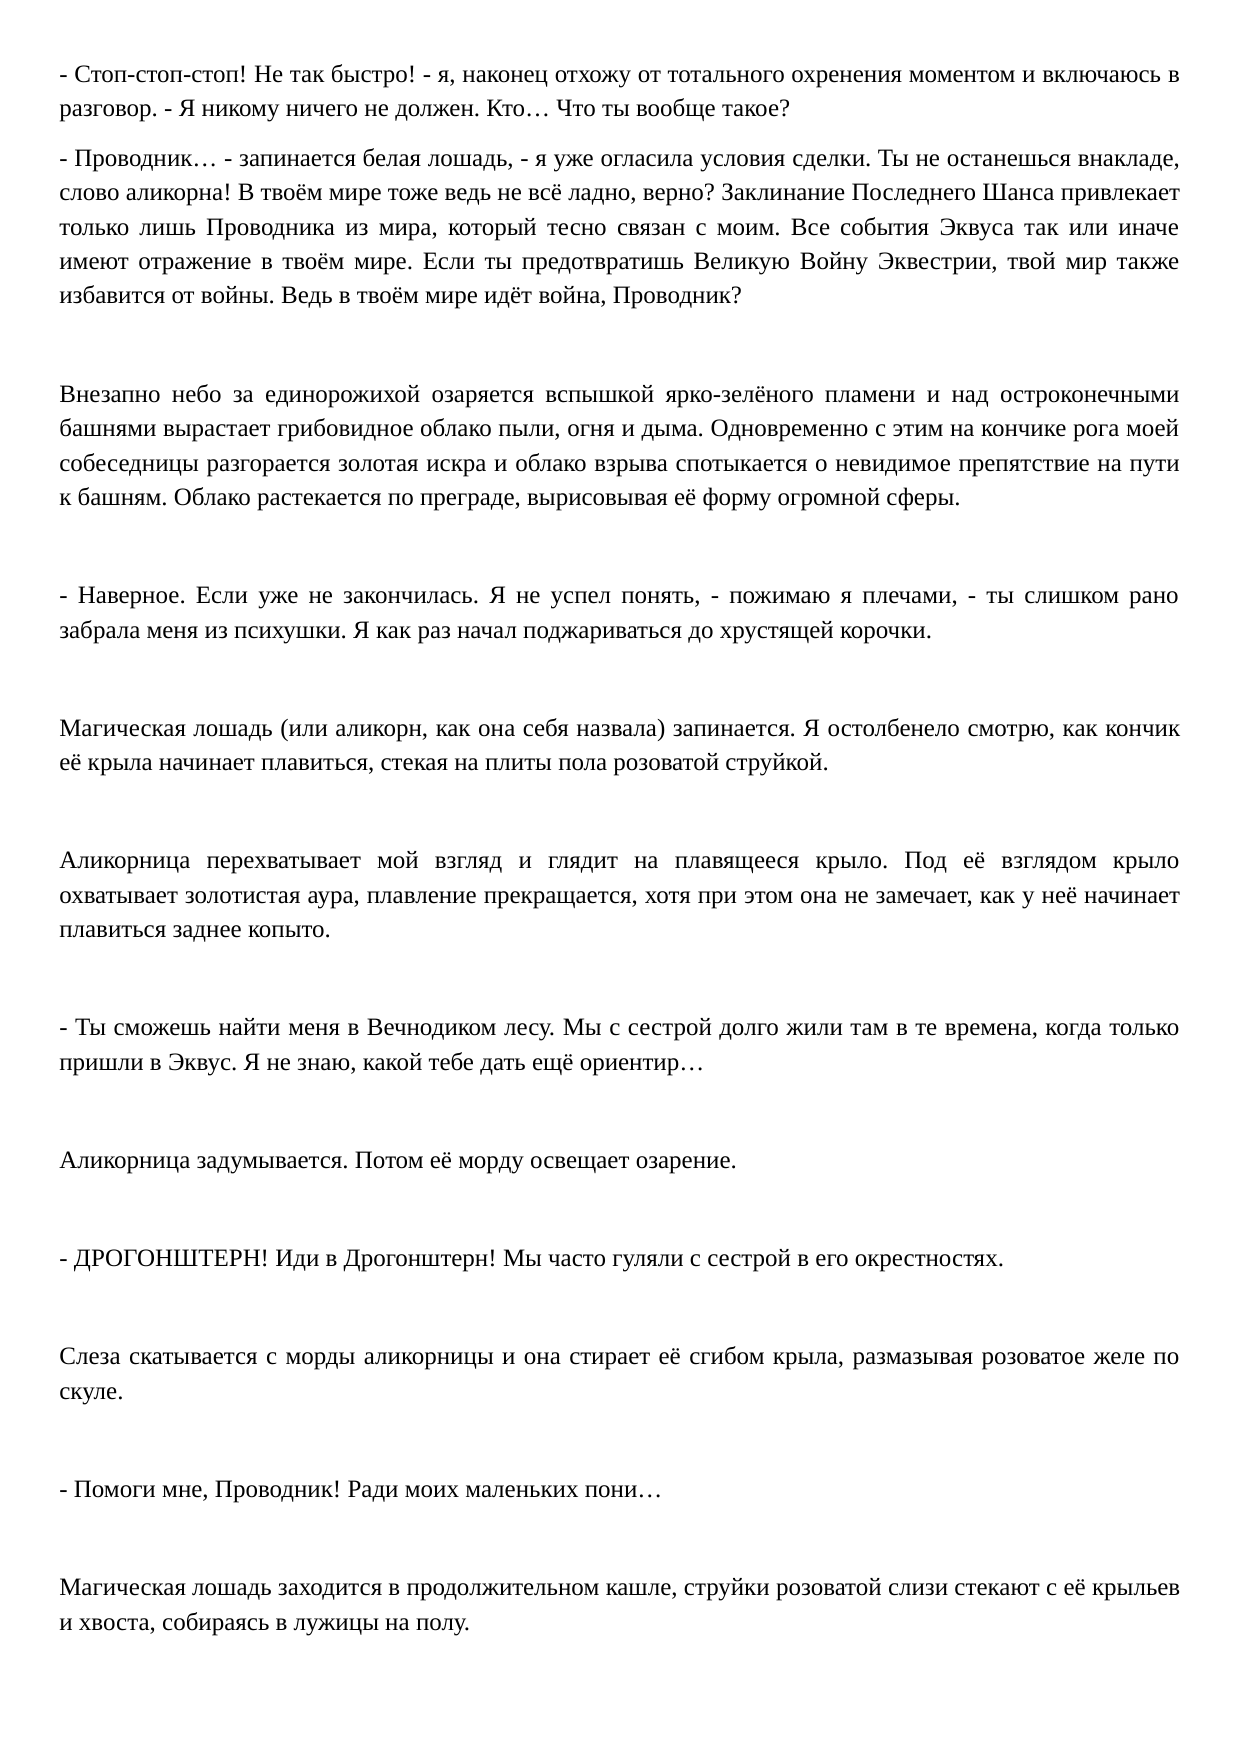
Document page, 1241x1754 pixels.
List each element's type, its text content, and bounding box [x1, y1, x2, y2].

text Аликорница задумывается. Потом её морду освещает озарение. [59, 1145, 1181, 1174]
text - Ты сможешь найти меня в Вечнодиком лесу. Мы с сестрой долго жили там в те времена, когда только пришли в Эквус. Я не знаю, какой тебе дать ещё ориентир… [59, 1012, 1181, 1076]
text - Помоги мне, Проводник! Ради моих маленьких пони… [59, 1474, 1181, 1503]
text Магическая лошадь (или аликорн, как она себя назвала) запинается. Я остолбенело смотрю, как кончик её крыла начинает плавиться, стекая на плиты пола розоватой струйкой. [59, 713, 1181, 776]
text Магическая лошадь заходится в продолжительном кашле, струйки розоватой слизи стекают с её крыльев и хвоста, собираясь в лужицы на полу. [59, 1572, 1181, 1635]
text Слеза скатывается с морды аликорницы и она стирает её сгибом крыла, размазывая розоватое желе по скуле. [59, 1341, 1181, 1404]
text - ДРОГОНШТЕРН! Иди в Дрогонштерн! Мы часто гуляли с сестрой в его окрестностях. [59, 1243, 1181, 1272]
text - Стоп-стоп-стоп! Не так быстро! - я, наконец отхожу от тотального охренения моментом и включаюсь в разговор. - Я никому ничего не должен. Кто… Что ты вообще такое? [59, 59, 1181, 122]
text - Проводник… - запинается белая лошадь, - я уже огласила условия сделки. Ты не останешься внакладе, слово аликорна! В твоём мире тоже ведь не всё ладно, верно? Заклинание Последнего Шанса привлекает только лишь Проводника из мира, который тесно связан с моим. Все события Эквуса так или иначе имеют отражение в твоём мире. Если ты предотвратишь Великую Войну Эквестрии, твой мир также избавится от войны. Ведь в твоём мире идёт война, Проводник? [59, 143, 1181, 309]
text Аликорница перехватывает мой взгляд и глядит на плавящееся крыло. Под её взглядом крыло охватывает золотистая аура, плавление прекращается, хотя при этом она не замечает, как у неё начинает плавиться заднее копыто. [59, 845, 1181, 943]
text - Наверное. Если уже не закончилась. Я не успел понять, - пожимаю я плечами, - ты слишком рано забрала меня из психушки. Я как раз начал поджариваться до хрустящей корочки. [59, 580, 1181, 643]
text Внезапно небо за единорожихой озаряется вспышкой ярко-зелёного пламени и над остроконечными башнями вырастает грибовидное облако пыли, огня и дыма. Одновременно с этим на кончике рога моей собеседницы разгорается золотая искра и облако взрыва спотыкается о невидимое препятствие на пути к башням. Облако растекается по преграде, вырисовывая её форму огромной сферы. [59, 379, 1181, 511]
